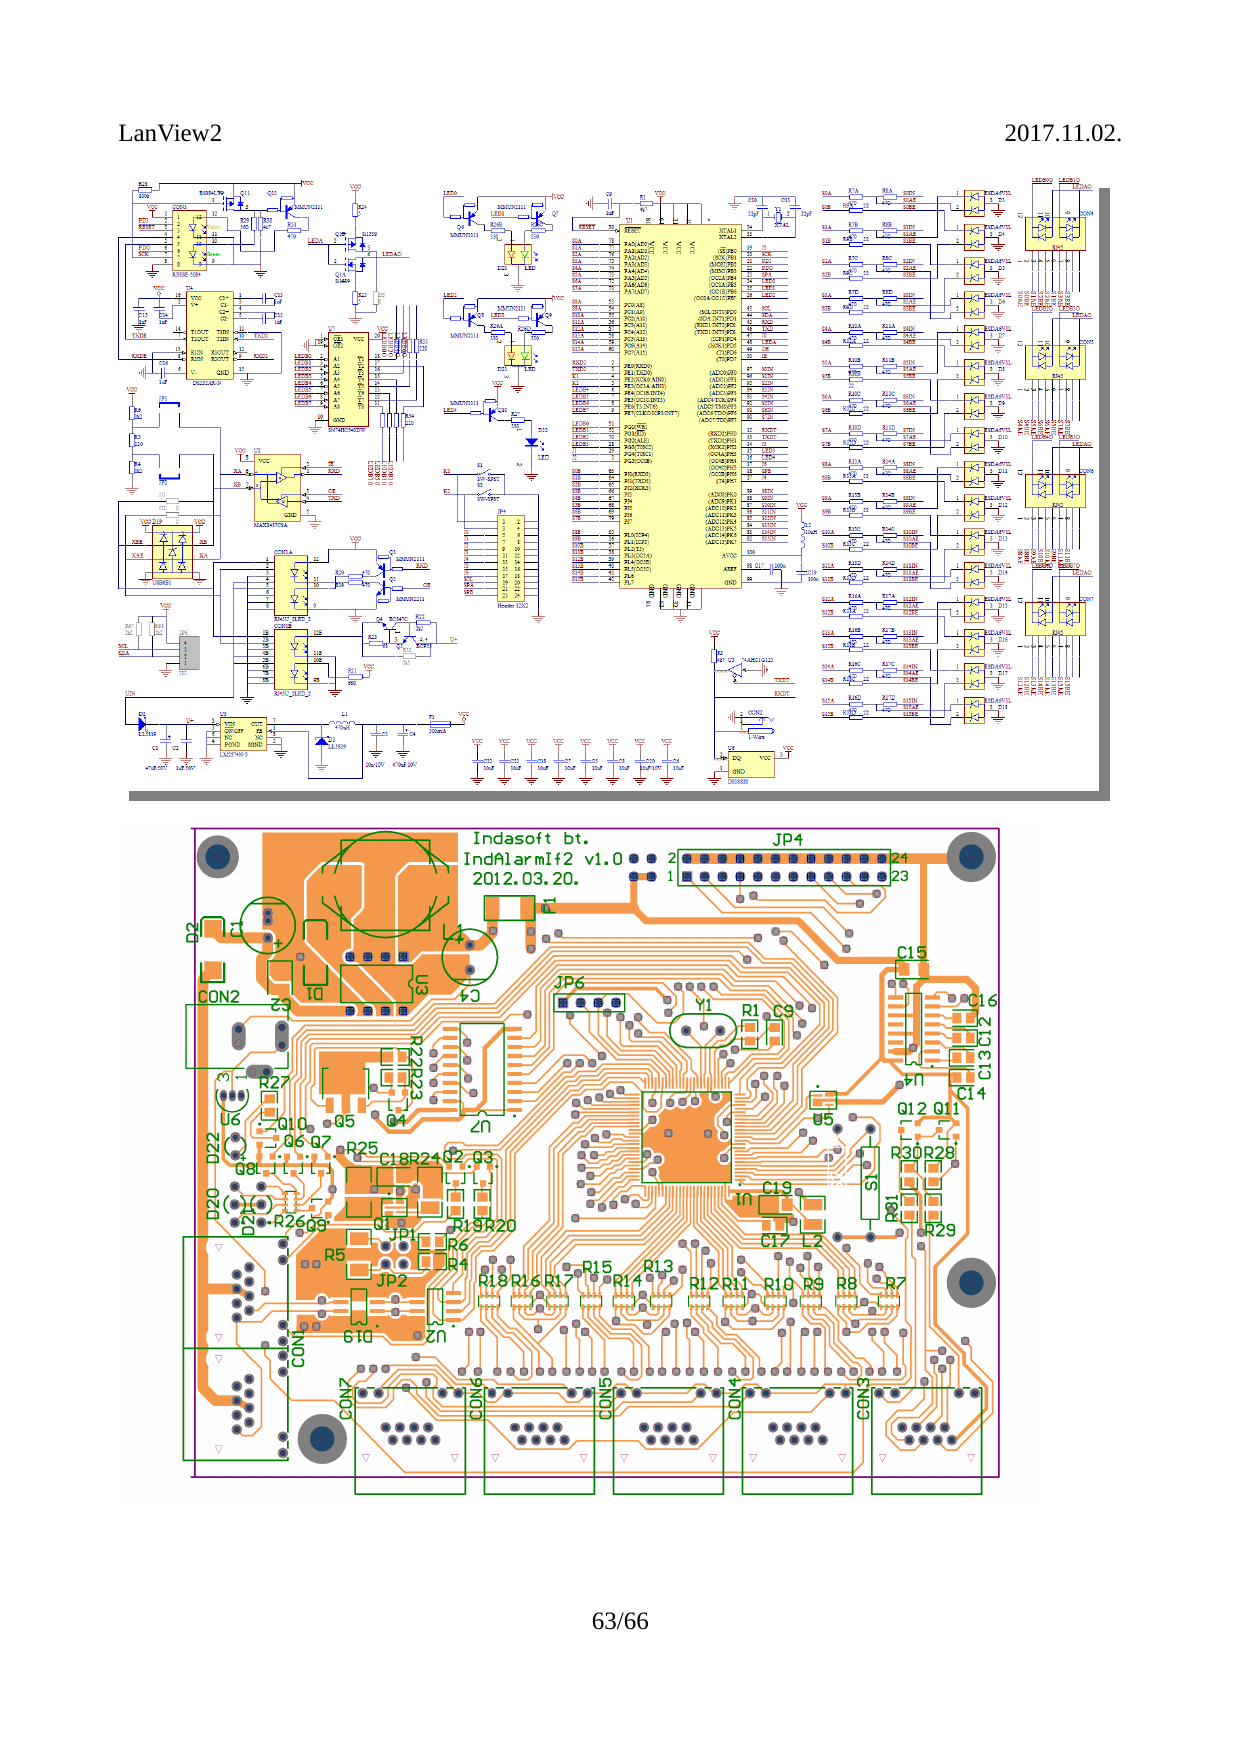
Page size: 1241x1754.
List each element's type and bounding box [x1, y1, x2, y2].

picture [118, 177, 1099, 791]
picture [118, 821, 1039, 1508]
